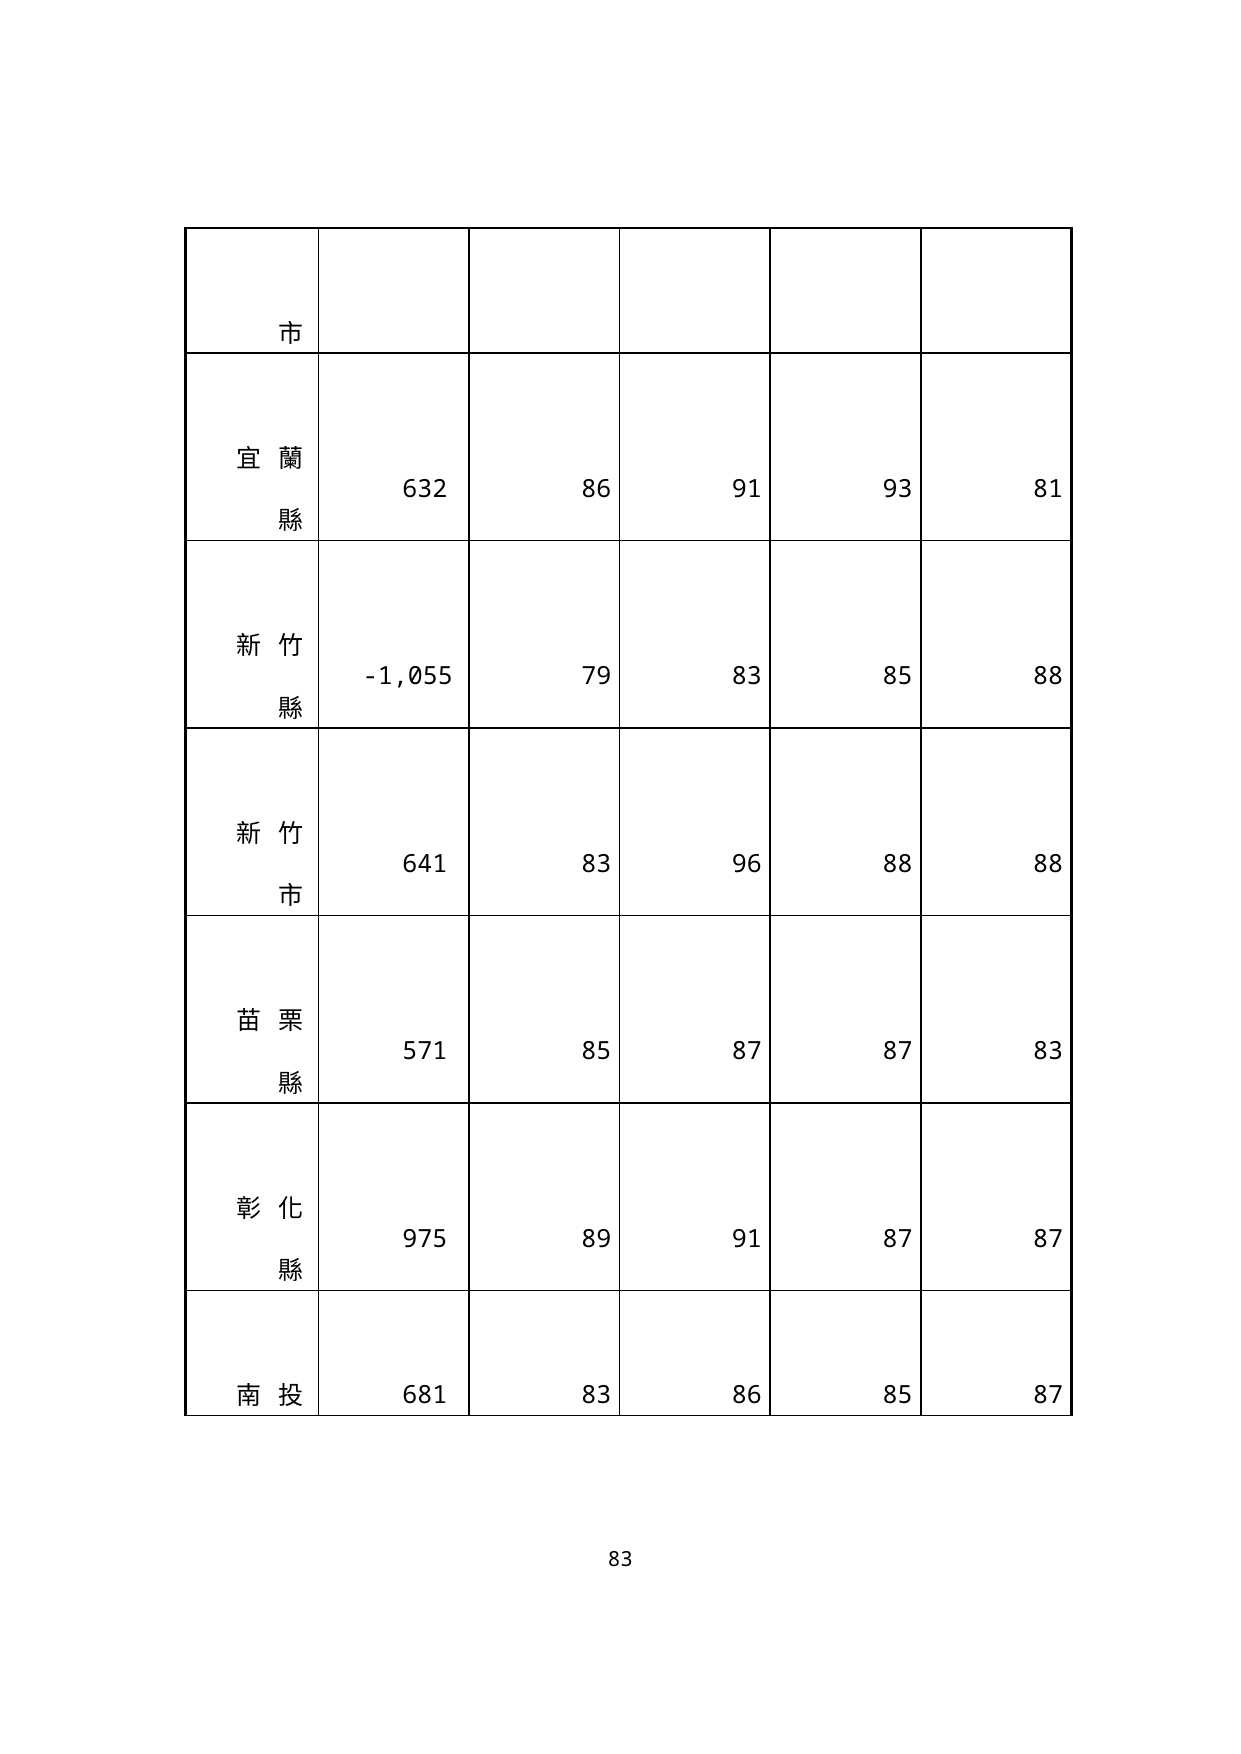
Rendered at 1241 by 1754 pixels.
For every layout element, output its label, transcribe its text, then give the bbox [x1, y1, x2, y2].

table_cell 89 [470, 1104, 619, 1290]
table_cell 681 [319, 1291, 468, 1415]
table_cell 88 [922, 541, 1070, 727]
table_cell 83 [922, 916, 1070, 1102]
table_cell 新竹市 [187, 729, 318, 915]
table_cell 641 [319, 729, 468, 915]
table_cell 87 [771, 1104, 920, 1290]
table_cell 96 [620, 729, 769, 915]
table_cell [319, 229, 468, 352]
table_cell -1,055 [319, 541, 468, 727]
table_cell 93 [771, 354, 920, 540]
table_cell 86 [620, 1291, 769, 1415]
table_cell 87 [922, 1104, 1070, 1290]
table_cell [771, 229, 920, 352]
table_cell 市 [187, 229, 318, 352]
table_cell 87 [922, 1291, 1070, 1415]
table_cell 79 [470, 541, 619, 727]
table_cell 632 [319, 354, 468, 540]
table_cell 87 [771, 916, 920, 1102]
table_cell 975 [319, 1104, 468, 1290]
table_cell 91 [620, 1104, 769, 1290]
table_cell 91 [620, 354, 769, 540]
table_cell [922, 229, 1070, 352]
table_cell 83 [470, 1291, 619, 1415]
table_cell 宜蘭縣 [187, 354, 318, 540]
table_cell [620, 229, 769, 352]
table_cell 87 [620, 916, 769, 1102]
table_cell 571 [319, 916, 468, 1102]
table_cell 81 [922, 354, 1070, 540]
table_cell 88 [771, 729, 920, 915]
table_cell 85 [470, 916, 619, 1102]
table_cell 83 [620, 541, 769, 727]
table_cell 83 [470, 729, 619, 915]
table_cell 苗栗縣 [187, 916, 318, 1102]
table_cell 86 [470, 354, 619, 540]
table_cell 南投 [187, 1291, 318, 1415]
table_cell 新竹縣 [187, 541, 318, 727]
table_cell 88 [922, 729, 1070, 915]
table_cell 85 [771, 1291, 920, 1415]
table_cell 85 [771, 541, 920, 727]
table_cell [470, 229, 619, 352]
table_cell 彰化縣 [187, 1104, 318, 1290]
